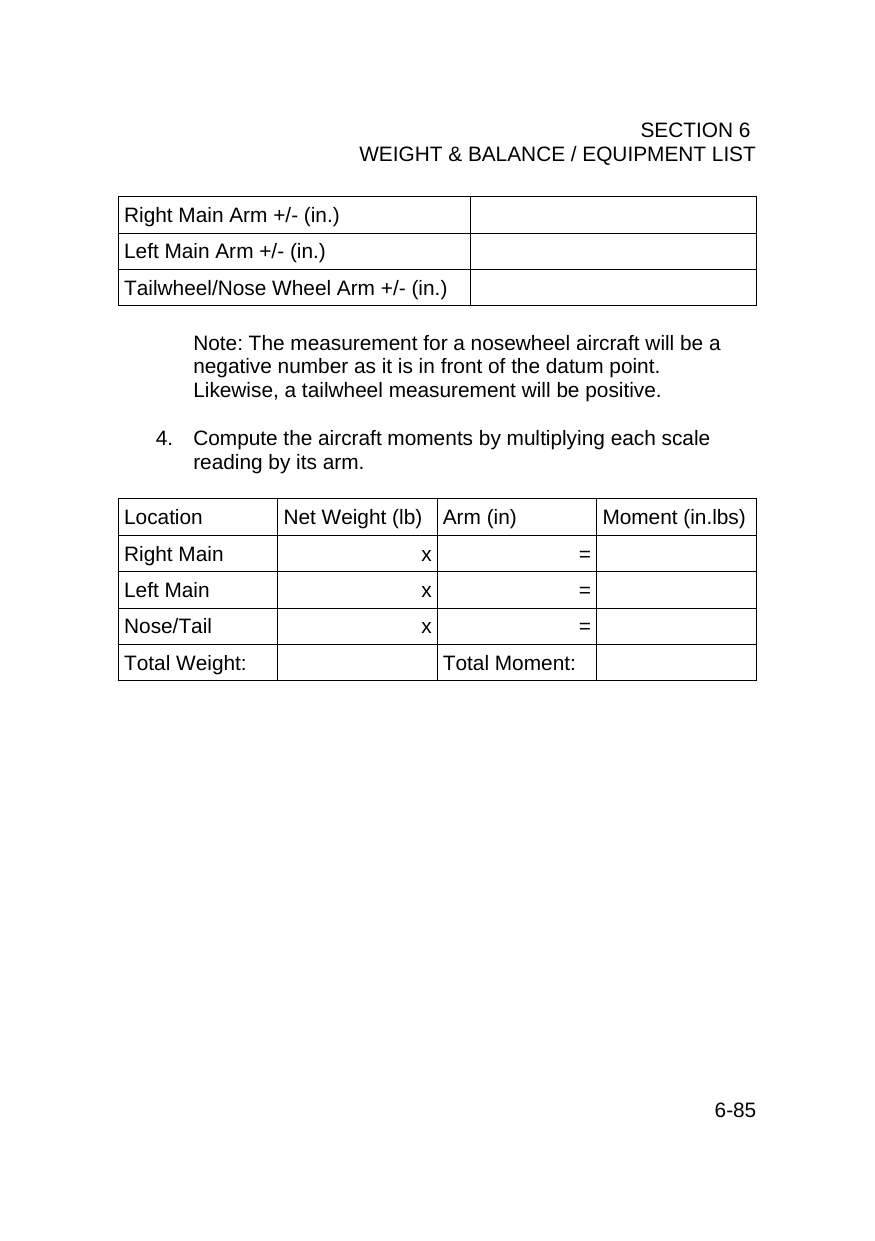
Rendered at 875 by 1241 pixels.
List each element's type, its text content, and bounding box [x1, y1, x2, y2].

table_cell Left Main Arm +/- (in.) [119, 234, 470, 269]
table_cell [278, 645, 437, 680]
table_cell = [438, 536, 596, 571]
table_cell = [438, 609, 596, 644]
table_header Location [119, 499, 277, 534]
table_cell Total Moment: [438, 645, 596, 680]
table_header [471, 197, 756, 232]
table_cell x [278, 609, 437, 644]
table_cell [597, 536, 756, 571]
table_cell Nose/Tail [119, 609, 277, 644]
table_cell [471, 270, 756, 305]
table_cell x [278, 572, 437, 607]
list Note: The measurement for a nosewheel aircraft will be a negative number as it is in front of the datum point. Likewise, a tailwheel measurement will be positive. [156, 330, 756, 402]
table_cell [597, 609, 756, 644]
table_cell Total Weight: [119, 645, 277, 680]
table_cell Tailwheel/Nose Wheel Arm +/- (in.) [119, 270, 470, 305]
table_cell [597, 572, 756, 607]
table_cell Left Main [119, 572, 277, 607]
table_cell [471, 234, 756, 269]
table_cell = [438, 572, 596, 607]
table_cell [597, 645, 756, 680]
list Compute the aircraft moments by multiplying each scale reading by its arm. [156, 426, 756, 474]
table_cell Right Main [119, 536, 277, 571]
table_cell x [278, 536, 437, 571]
table_header Net Weight (lb) [278, 499, 437, 534]
table_header Moment (in.lbs) [597, 499, 756, 534]
table_header Arm (in) [438, 499, 596, 534]
table_header Right Main Arm +/- (in.) [119, 197, 470, 232]
